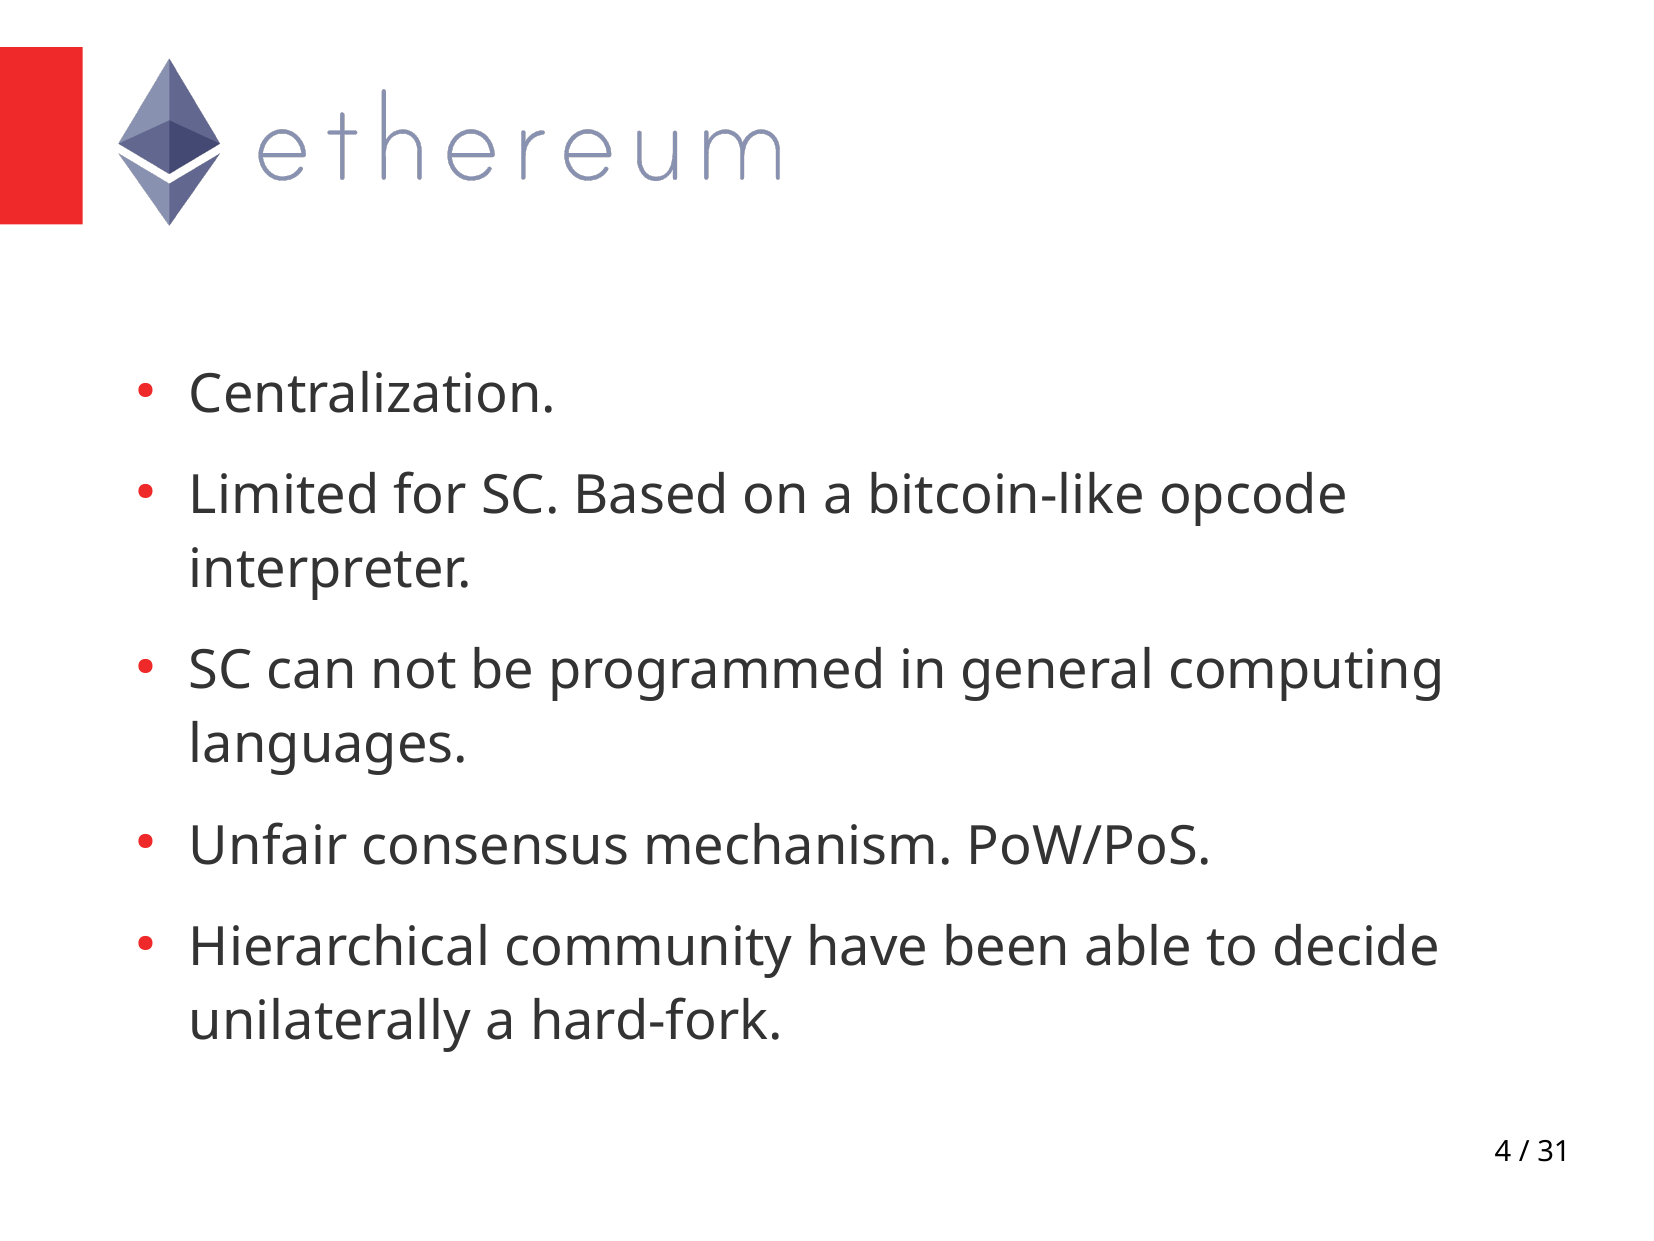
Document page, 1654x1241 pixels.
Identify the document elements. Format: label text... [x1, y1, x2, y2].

picture [118, 58, 780, 226]
list Centralization. Limited for SC. Based on a bitcoin-like opcode interpreter. SC can not be programmed in general computing languages. Unfair consensus mechanism. PoW/PoS. Hierarchical community have been able to decide unilaterally a hard-fork. [118, 354, 1536, 1074]
